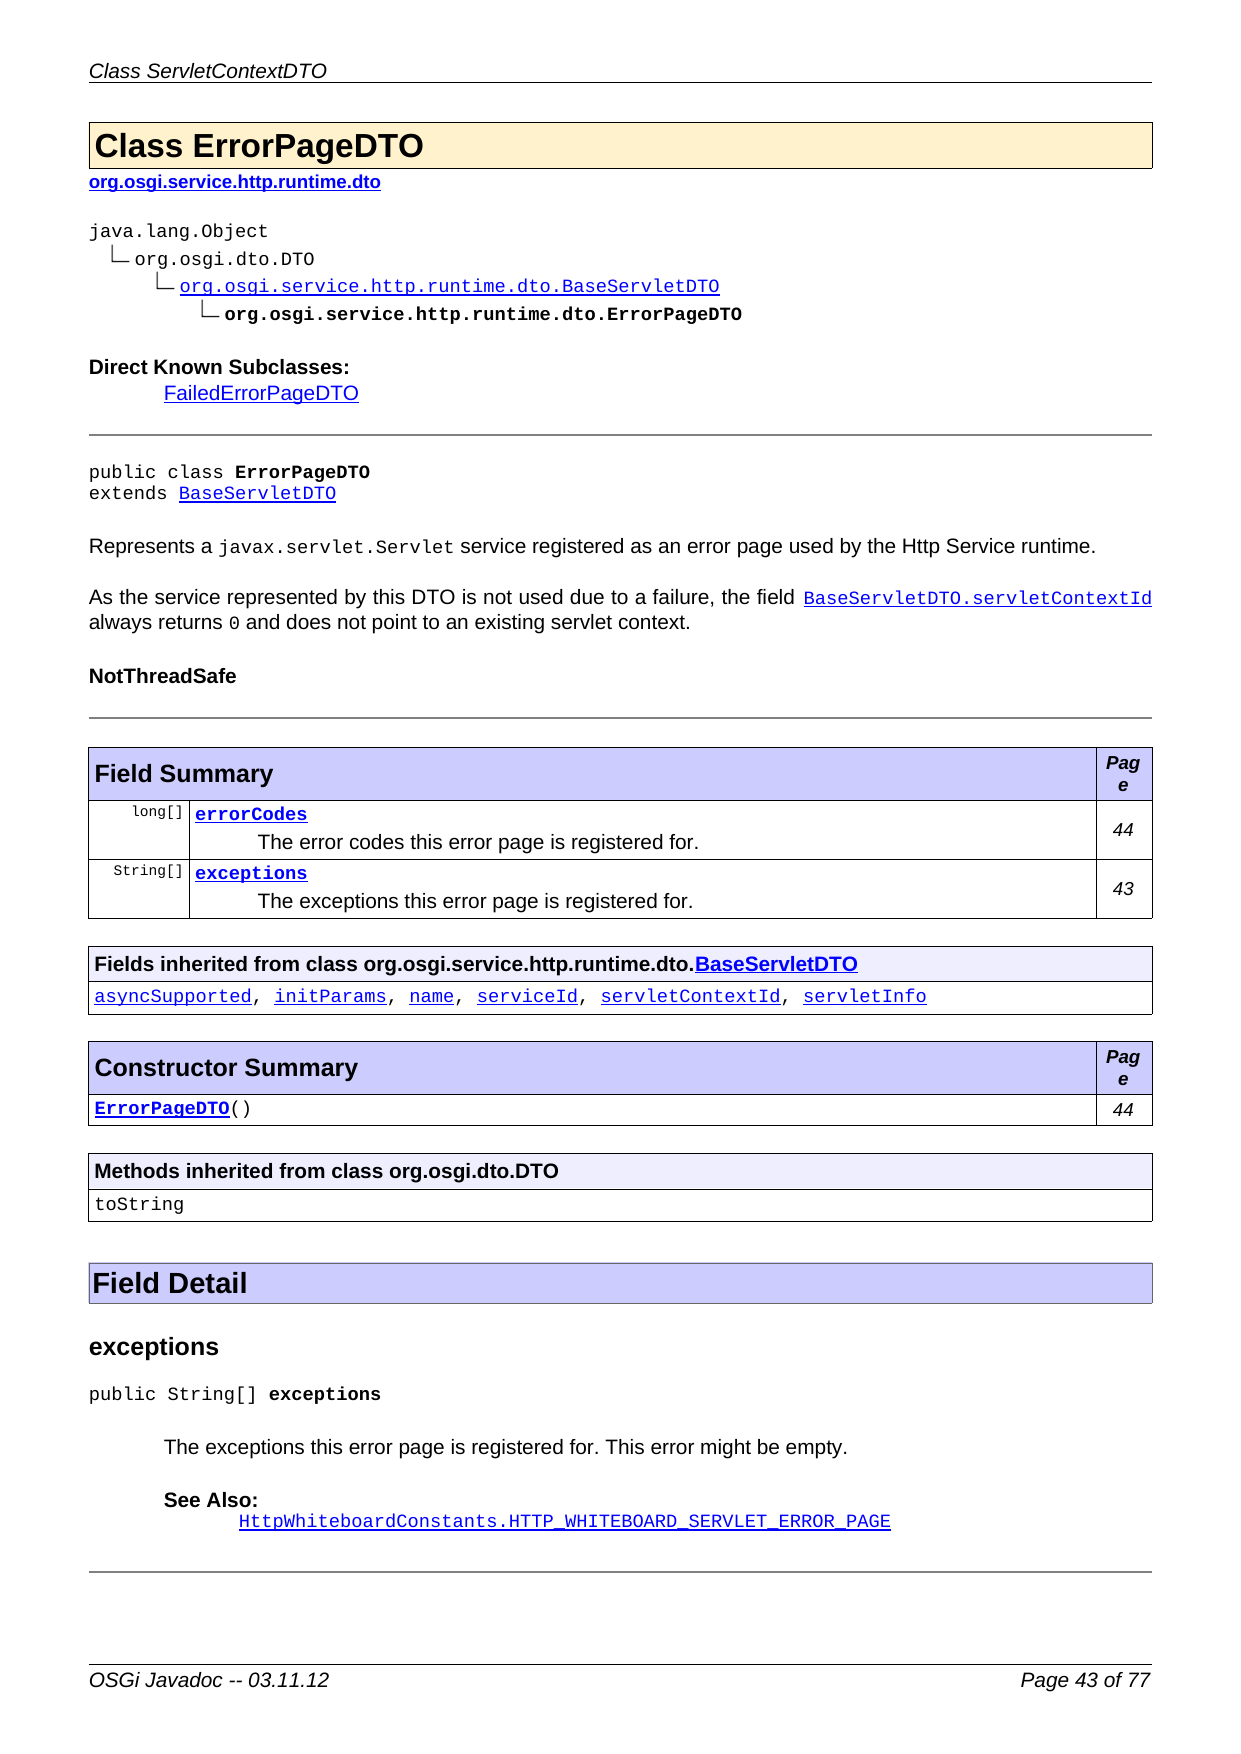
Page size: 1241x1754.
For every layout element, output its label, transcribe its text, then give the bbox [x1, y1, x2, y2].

picture [201, 298, 225, 321]
subtitle Class ErrorPageDTO [90, 123, 1152, 168]
subtitle Direct Known Subclasses: [88, 355, 1152, 379]
table_cell ErrorPageDTO() [89, 1095, 1096, 1125]
text NotThreadSafe [88, 664, 1152, 688]
table_cell 43 [1097, 1095, 1152, 1125]
table_cell 42 [1097, 801, 1152, 859]
text extends BaseServletDTO [88, 484, 1152, 505]
text org.osgi.service.http.runtime.dto [88, 171, 1152, 193]
text public class ErrorPageDTO [88, 463, 1152, 484]
text The exceptions this error page is registered for. This error might be empty. [163, 1435, 1152, 1459]
table_cell exceptions The exceptions this error page is registered for. [190, 860, 1096, 918]
text See Also: [163, 1488, 1152, 1512]
table_cell asyncSupported, initParams, name, serviceId, servletContextId, servletInfo [89, 982, 1152, 1013]
text public String[] exceptions [88, 1384, 1152, 1406]
text HttpWhiteboardConstants.HTTP_WHITEBOARD_SERVLET_ERROR_PAGE [238, 1512, 1152, 1533]
text org.osgi.dto.DTO [88, 243, 1152, 271]
text java.lang.Object [88, 222, 1152, 243]
subtitle Field Detail [90, 1264, 1152, 1303]
table_cell long[] [89, 801, 189, 859]
text Represents a javax.servlet.Servlet service registered as an error page used by the Http Service runtime. [88, 534, 1152, 559]
table_cell toString [89, 1190, 1152, 1221]
picture [156, 270, 180, 293]
table_header Fields inherited from class org.osgi.service.http.runtime.dto.BaseServletDTO [89, 947, 1152, 981]
table_header Constructor Summary [89, 1042, 1096, 1094]
table_cell errorCodes The error codes this error page is registered for. [190, 801, 1096, 859]
table_cell 42 [1097, 860, 1152, 918]
picture [111, 243, 135, 266]
table_header Field Summary [89, 748, 1096, 800]
table_cell String[] [89, 860, 189, 918]
subtitle exceptions [88, 1332, 1152, 1360]
table_header Page [1097, 1042, 1152, 1094]
table_header Page [1097, 748, 1152, 800]
text org.osgi.service.http.runtime.dto.BaseServletDTO [88, 271, 1152, 298]
text FailedErrorPageDTO [163, 381, 1152, 405]
text As the service represented by this DTO is not used due to a failure, the field BaseServletDTO.servletContextId always returns 0 and does not point to an existing servlet context. [88, 584, 1152, 635]
text org.osgi.service.http.runtime.dto.ErrorPageDTO [88, 298, 1152, 326]
table_header Methods inherited from class org.osgi.dto.DTO [89, 1154, 1152, 1188]
